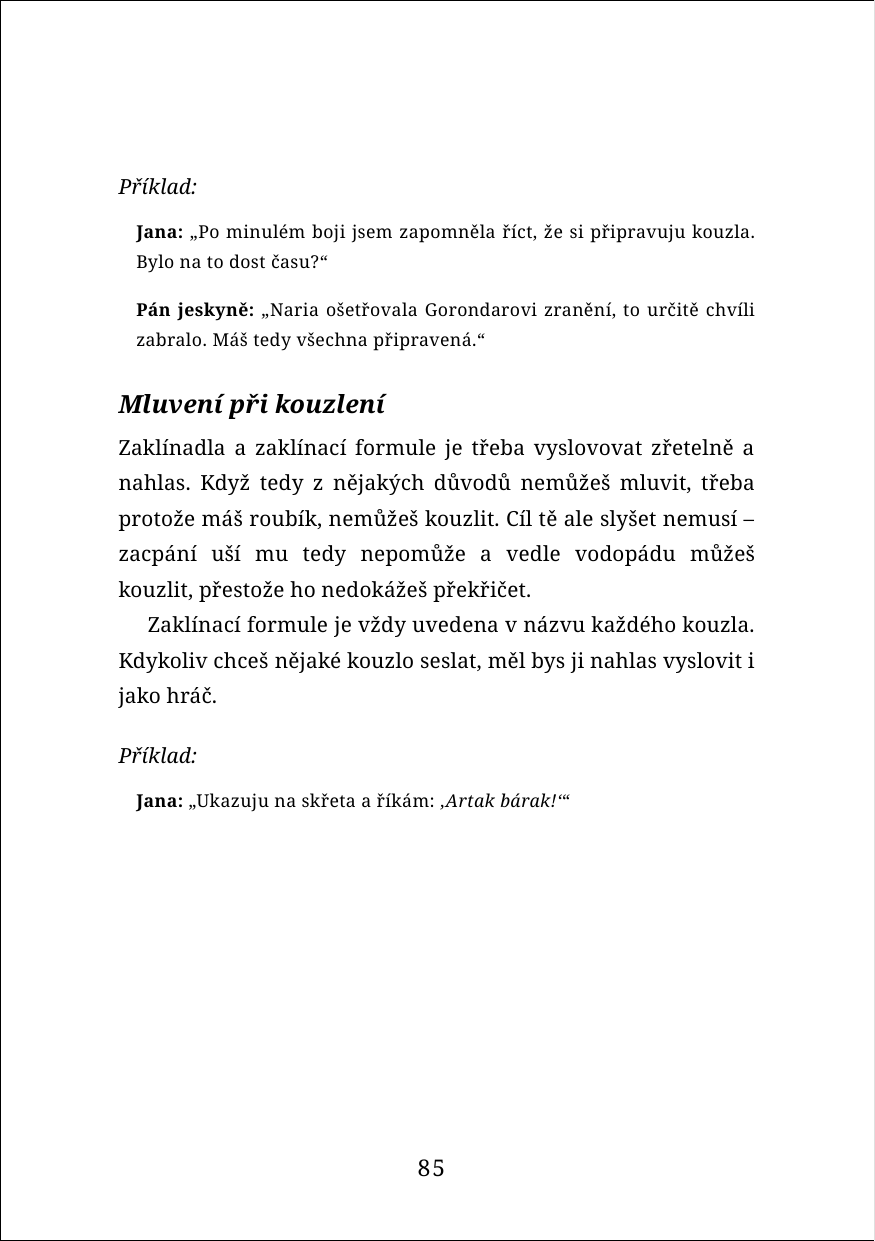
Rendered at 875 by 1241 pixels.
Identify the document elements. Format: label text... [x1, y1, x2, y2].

text Jana: „Ukazuju na skřeta a říkám: ‚Artak bárak!‘“ [136, 788, 756, 812]
text Příklad: [118, 741, 756, 769]
text Zaklínadla a zaklínací formule je třeba vyslovovat zřetelně a nahlas. Když tedy z nějakých důvodů nemůžeš mluvit, třeba protože máš roubík, nemůžeš kouzlit. Cíl tě ale slyšet nemusí – zacpání uší mu tedy nepomůže a vedle vodopádu můžeš kouzlit, přestože ho nedokážeš překřičet. Zaklínací formule je vždy uvedena v názvu každého kouzla. Kdykoliv chceš nějaké kouzlo seslat, měl bys ji nahlas vyslovit i jako hráč. [118, 433, 756, 710]
subtitle Mluvení při kouzlení [118, 387, 756, 421]
text Pán jeskyně: „Naria ošetřovala Gorondarovi zranění, to určitě chvíli zabralo. Máš tedy všechna připravená.“ [136, 297, 756, 352]
text Jana: „Po minulém boji jsem zapomněla říct, že si připravuju kouzla. Bylo na to dost času?“ [136, 219, 756, 273]
text Příklad: [118, 172, 756, 200]
